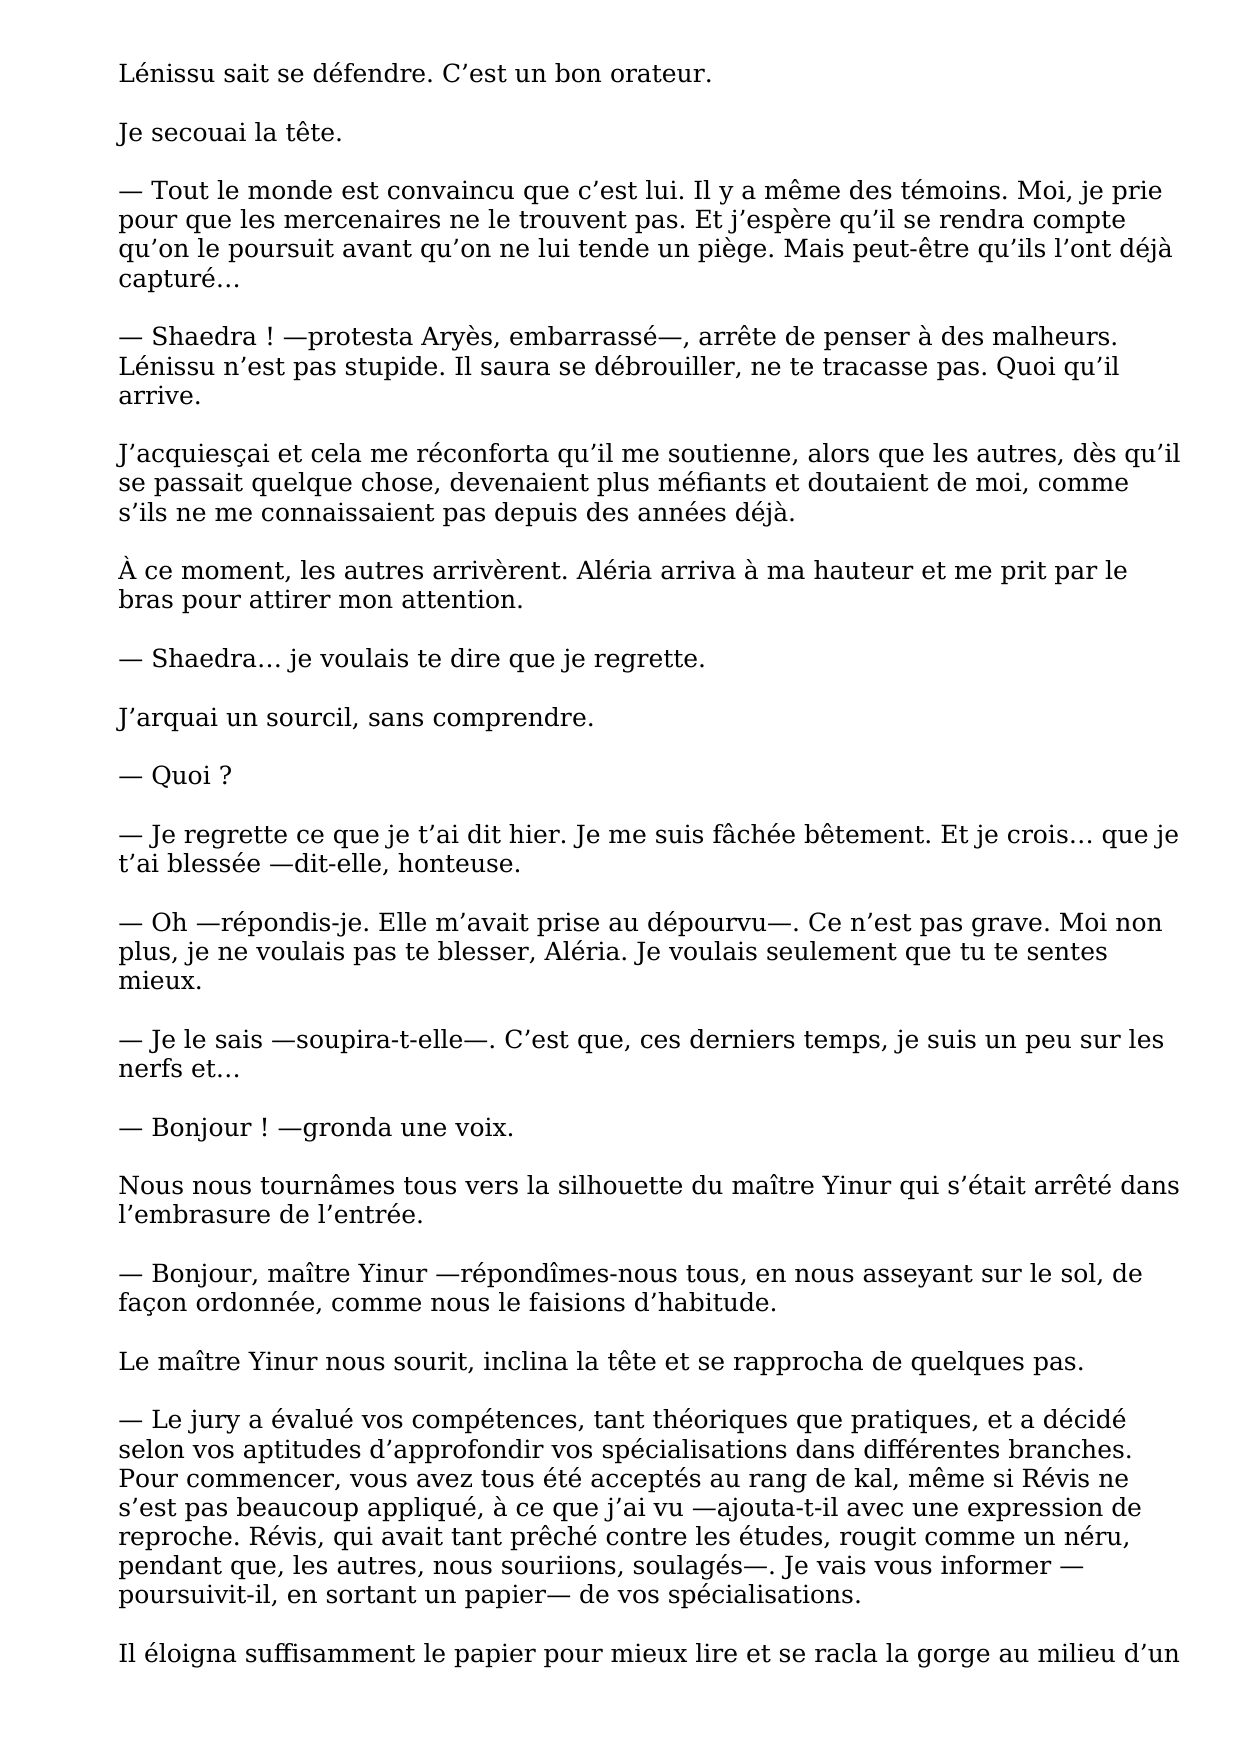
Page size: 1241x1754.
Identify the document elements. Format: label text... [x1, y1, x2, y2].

text — Je le sais —soupira-t-elle—. C’est que, ces derniers temps, je suis un peu sur les nerfs et… [118, 1025, 1181, 1083]
text J’arquai un sourcil, sans comprendre. [118, 703, 1181, 732]
text Je secouai la tête. [118, 118, 1181, 147]
text Le maître Yinur nous sourit, inclina la tête et se rapprocha de quelques pas. [118, 1347, 1181, 1376]
text — Shaedra… je voulais te dire que je regrette. [118, 644, 1181, 673]
text Nous nous tournâmes tous vers la silhouette du maître Yinur qui s’était arrêté dans l’embrasure de l’entrée. [118, 1171, 1181, 1230]
text Lénissu sait se défendre. C’est un bon orateur. [118, 59, 1181, 88]
text — Oh —répondis-je. Elle m’avait prise au dépourvu—. Ce n’est pas grave. Moi non plus, je ne voulais pas te blesser, Aléria. Je voulais seulement que tu te sentes mieux. [118, 908, 1181, 996]
text — Bonjour, maître Yinur —répondîmes-nous tous, en nous asseyant sur le sol, de façon ordonnée, comme nous le faisions d’habitude. [118, 1259, 1181, 1318]
text — Quoi ? [118, 762, 1181, 791]
text — Shaedra ! —protesta Aryès, embarrassé—, arrête de penser à des malheurs. Lénissu n’est pas stupide. Il saura se débrouiller, ne te tracasse pas. Quoi qu’il arrive. [118, 322, 1181, 410]
text Il éloigna suffisamment le papier pour mieux lire et se racla la gorge au milieu d’un [118, 1639, 1181, 1668]
text À ce moment, les autres arrivèrent. Aléria arriva à ma hauteur et me prit par le bras pour attirer mon attention. [118, 556, 1181, 615]
text J’acquiesçai et cela me réconforta qu’il me soutienne, alors que les autres, dès qu’il se passait quelque chose, devenaient plus méfiants et doutaient de moi, comme s’ils ne me connaissaient pas depuis des années déjà. [118, 439, 1181, 527]
text — Tout le monde est convaincu que c’est lui. Il y a même des témoins. Moi, je prie pour que les mercenaires ne le trouvent pas. Et j’espère qu’il se rendra compte qu’on le poursuit avant qu’on ne lui tende un piège. Mais peut-être qu’ils l’ont déjà capturé… [118, 176, 1181, 293]
text — Je regrette ce que je t’ai dit hier. Je me suis fâchée bêtement. Et je crois… que je t’ai blessée —dit-elle, honteuse. [118, 820, 1181, 878]
text — Le jury a évalué vos compétences, tant théoriques que pratiques, et a décidé selon vos aptitudes d’approfondir vos spécialisations dans différentes branches. Pour commencer, vous avez tous été acceptés au rang de kal, même si Révis ne s’est pas beaucoup appliqué, à ce que j’ai vu —ajouta-t-il avec une expression de reproche. Révis, qui avait tant prêché contre les études, rougit comme un néru, pendant que, les autres, nous souriions, soulagés—. Je vais vous informer —poursuivit-il, en sortant un papier— de vos spécialisations. [118, 1406, 1181, 1610]
text — Bonjour ! —gronda une voix. [118, 1113, 1181, 1142]
